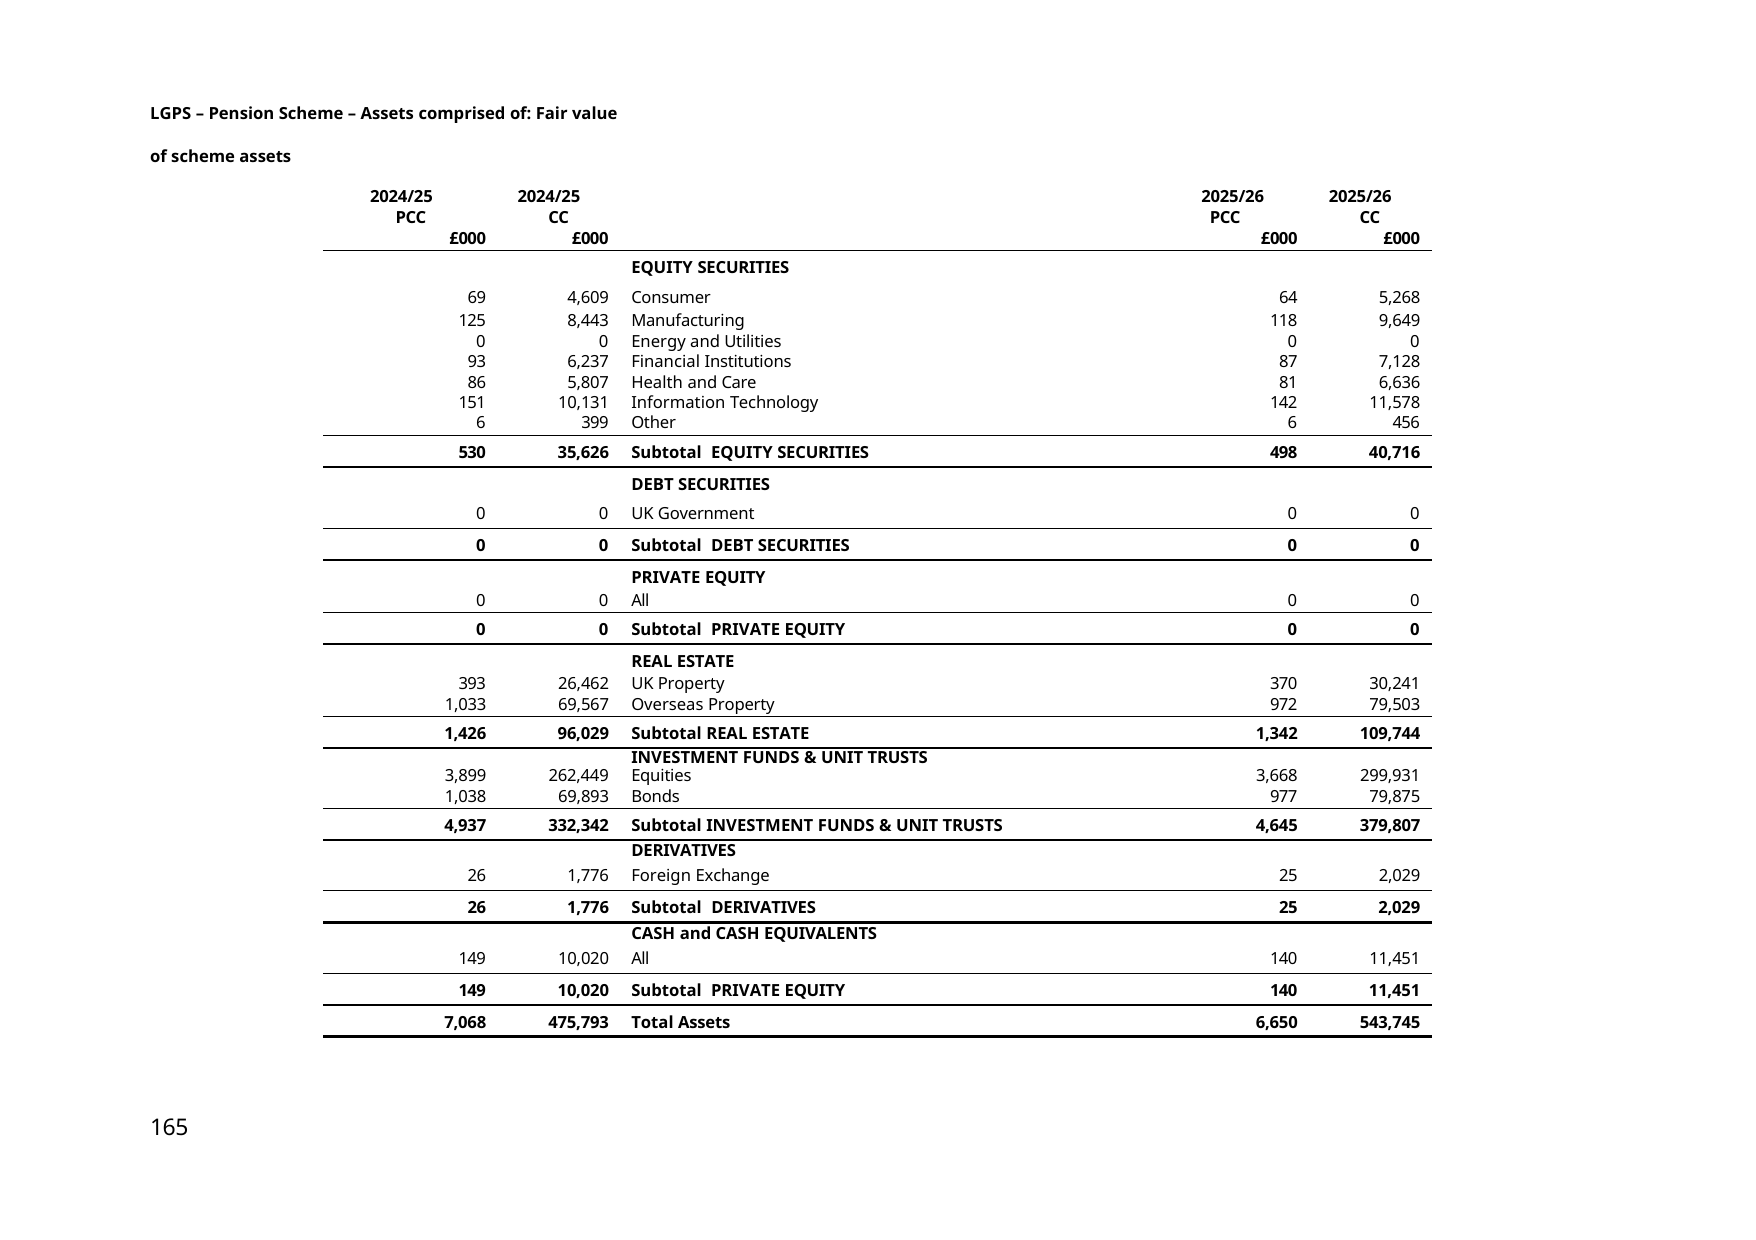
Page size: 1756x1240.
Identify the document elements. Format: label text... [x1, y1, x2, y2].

table_cell 40,716 [1314, 436, 1432, 466]
table_cell Overseas Property [620, 695, 1242, 716]
table_cell 6 [1243, 414, 1313, 434]
table_cell [1243, 208, 1313, 229]
table_cell 0 [323, 497, 502, 528]
table_cell [1314, 749, 1432, 767]
table_cell DEBT SECURITIES [620, 468, 1242, 497]
table_cell 64 [1243, 281, 1313, 309]
table_cell 26 [323, 862, 502, 890]
table_cell DERIVATIVES [620, 841, 1242, 862]
table_cell [1243, 924, 1313, 944]
table_cell 0 [1314, 529, 1432, 559]
table_cell 149 [323, 944, 502, 973]
table_cell Other [620, 414, 1242, 434]
table_cell 0 [323, 613, 502, 643]
table_cell 0 [1243, 497, 1313, 528]
table_cell All [620, 589, 1242, 612]
table_cell 142 [1243, 394, 1313, 414]
table_cell 6,650 [1243, 1006, 1313, 1035]
table_cell 2,029 [1314, 862, 1432, 890]
table_cell £000 [1314, 229, 1432, 250]
table_cell 87 [1243, 353, 1313, 374]
table_cell [1243, 468, 1313, 497]
table_cell Financial Institutions [620, 353, 1242, 374]
table_cell 456 [1314, 414, 1432, 434]
table_cell 972 [1243, 695, 1313, 716]
table_cell 1,776 [502, 862, 620, 890]
table_cell [1243, 251, 1313, 281]
table_cell [323, 924, 502, 944]
table_cell 10,020 [502, 974, 620, 1004]
table_cell 0 [323, 529, 502, 559]
table_cell [1314, 645, 1432, 672]
table_cell [1314, 468, 1432, 497]
table_cell [323, 645, 502, 672]
table_cell 0 [1314, 613, 1432, 643]
table_cell 332,342 [502, 809, 620, 839]
table_cell CC [502, 208, 620, 229]
table_cell [323, 749, 502, 767]
table_header 2024/25 [502, 188, 620, 208]
table_cell [1243, 561, 1313, 589]
table_cell 0 [323, 333, 502, 353]
text LGPS – Pension Scheme – Assets comprised of: Fair value of scheme assets [150, 101, 623, 167]
table_cell 30,241 [1314, 673, 1432, 695]
table_cell Manufacturing [620, 310, 1242, 332]
table_cell PCC [323, 208, 502, 229]
table_cell 2,029 [1314, 891, 1432, 921]
table_cell 69,893 [502, 788, 620, 808]
table_cell [502, 468, 620, 497]
table_cell 1,038 [323, 788, 502, 808]
table_cell 1,426 [323, 717, 502, 747]
table_cell Total Assets [620, 1006, 1242, 1035]
table_cell 0 [1314, 333, 1432, 353]
table_cell Bonds [620, 788, 1242, 808]
table_cell 0 [502, 497, 620, 528]
table_cell 7,068 [323, 1006, 502, 1035]
table_header 2024/25 [323, 188, 502, 208]
table_cell 4,937 [323, 809, 502, 839]
table_cell 0 [1243, 589, 1313, 612]
table_cell 35,626 [502, 436, 620, 466]
table_cell [323, 468, 502, 497]
table_cell 5,268 [1314, 281, 1432, 309]
table_cell INVESTMENT FUNDS & UNIT TRUSTS [620, 749, 1242, 767]
table_cell [323, 561, 502, 589]
table_cell 0 [502, 529, 620, 559]
table_cell [323, 841, 502, 862]
table_cell Equities [620, 767, 1242, 787]
table_cell REAL ESTATE [620, 645, 1242, 672]
table_cell 498 [1243, 436, 1313, 466]
table_cell 6 [323, 414, 502, 434]
table_cell 6,636 [1314, 374, 1432, 394]
table_cell £000 [1243, 229, 1313, 250]
table_header 2025/26 [620, 188, 1313, 208]
table_cell 79,875 [1314, 788, 1432, 808]
table_cell 1,033 [323, 695, 502, 716]
table_cell [323, 251, 502, 281]
table_cell 379,807 [1314, 809, 1432, 839]
table_cell 543,745 [1314, 1006, 1432, 1035]
table_cell 140 [1243, 974, 1313, 1004]
table_cell 393 [323, 673, 502, 695]
table_cell 69,567 [502, 695, 620, 716]
table_cell [502, 645, 620, 672]
table_cell 149 [323, 974, 502, 1004]
table_cell PRIVATE EQUITY [620, 561, 1242, 589]
table_cell 11,451 [1314, 944, 1432, 973]
table_cell Subtotal EQUITY SECURITIES [620, 436, 1242, 466]
table_cell 3,668 [1243, 767, 1313, 787]
table_cell CC [1314, 208, 1432, 229]
table_cell Foreign Exchange [620, 862, 1242, 890]
table_cell £000 [502, 229, 620, 250]
table_cell 10,020 [502, 944, 620, 973]
table_cell 10,131 [502, 394, 620, 414]
table_cell 25 [1243, 862, 1313, 890]
table_cell [1243, 645, 1313, 672]
table_cell 81 [1243, 374, 1313, 394]
table_cell 25 [1243, 891, 1313, 921]
table_cell 0 [1243, 333, 1313, 353]
table_cell 4,645 [1243, 809, 1313, 839]
table_cell Subtotal REAL ESTATE [620, 717, 1242, 747]
table_cell CASH and CASH EQUIVALENTS [620, 924, 1242, 944]
table_cell 7,128 [1314, 353, 1432, 374]
table_cell 96,029 [502, 717, 620, 747]
table_cell 11,451 [1314, 974, 1432, 1004]
table_cell 93 [323, 353, 502, 374]
table_cell 9,649 [1314, 310, 1432, 332]
table_cell 370 [1243, 673, 1313, 695]
table_cell 475,793 [502, 1006, 620, 1035]
table_cell 0 [1243, 613, 1313, 643]
table_cell Health and Care [620, 374, 1242, 394]
table_cell 151 [323, 394, 502, 414]
table_cell [1243, 841, 1313, 862]
table_cell [502, 749, 620, 767]
table_cell Subtotal PRIVATE EQUITY [620, 613, 1242, 643]
table_cell 69 [323, 281, 502, 309]
table_cell 0 [502, 613, 620, 643]
table_cell [502, 561, 620, 589]
table_cell 11,578 [1314, 394, 1432, 414]
table_cell 5,807 [502, 374, 620, 394]
table_cell UK Property [620, 673, 1242, 695]
table_cell [1314, 841, 1432, 862]
table_cell 1,776 [502, 891, 620, 921]
table_cell 0 [502, 333, 620, 353]
table_cell Information Technology [620, 394, 1242, 414]
table_cell 262,449 [502, 767, 620, 787]
table_cell [1314, 924, 1432, 944]
table_cell 140 [1243, 944, 1313, 973]
table_cell 530 [323, 436, 502, 466]
table_cell 118 [1243, 310, 1313, 332]
table_cell Consumer [620, 281, 1242, 309]
table_cell EQUITY SECURITIES [620, 251, 1242, 281]
table_cell 299,931 [1314, 767, 1432, 787]
table_cell 6,237 [502, 353, 620, 374]
table_cell 0 [323, 589, 502, 612]
table_cell 4,609 [502, 281, 620, 309]
table_cell 0 [502, 589, 620, 612]
table_cell PCC [620, 208, 1242, 229]
table_cell [1314, 251, 1432, 281]
table_cell £000 [323, 229, 502, 250]
table_cell Subtotal PRIVATE EQUITY [620, 974, 1242, 1004]
table_cell Subtotal DERIVATIVES [620, 891, 1242, 921]
table_cell UK Government [620, 497, 1242, 528]
table_cell [620, 229, 1242, 250]
table_cell [1314, 561, 1432, 589]
table_header 2025/26 [1314, 188, 1432, 208]
table_cell 26,462 [502, 673, 620, 695]
table_cell [502, 251, 620, 281]
table_cell 86 [323, 374, 502, 394]
table_cell 3,899 [323, 767, 502, 787]
table_cell [502, 841, 620, 862]
table_cell Subtotal DEBT SECURITIES [620, 529, 1242, 559]
table_cell 109,744 [1314, 717, 1432, 747]
table_cell All [620, 944, 1242, 973]
table_cell 977 [1243, 788, 1313, 808]
table_cell 125 [323, 310, 502, 332]
table_cell 399 [502, 414, 620, 434]
table_cell 26 [323, 891, 502, 921]
table_cell 79,503 [1314, 695, 1432, 716]
table_cell [1243, 749, 1313, 767]
table_cell 1,342 [1243, 717, 1313, 747]
table_cell 0 [1243, 529, 1313, 559]
table_cell Energy and Utilities [620, 333, 1242, 353]
table_cell 0 [1314, 497, 1432, 528]
table_cell 0 [1314, 589, 1432, 612]
table_cell [502, 924, 620, 944]
table_cell 8,443 [502, 310, 620, 332]
table_cell Subtotal INVESTMENT FUNDS & UNIT TRUSTS [620, 809, 1242, 839]
